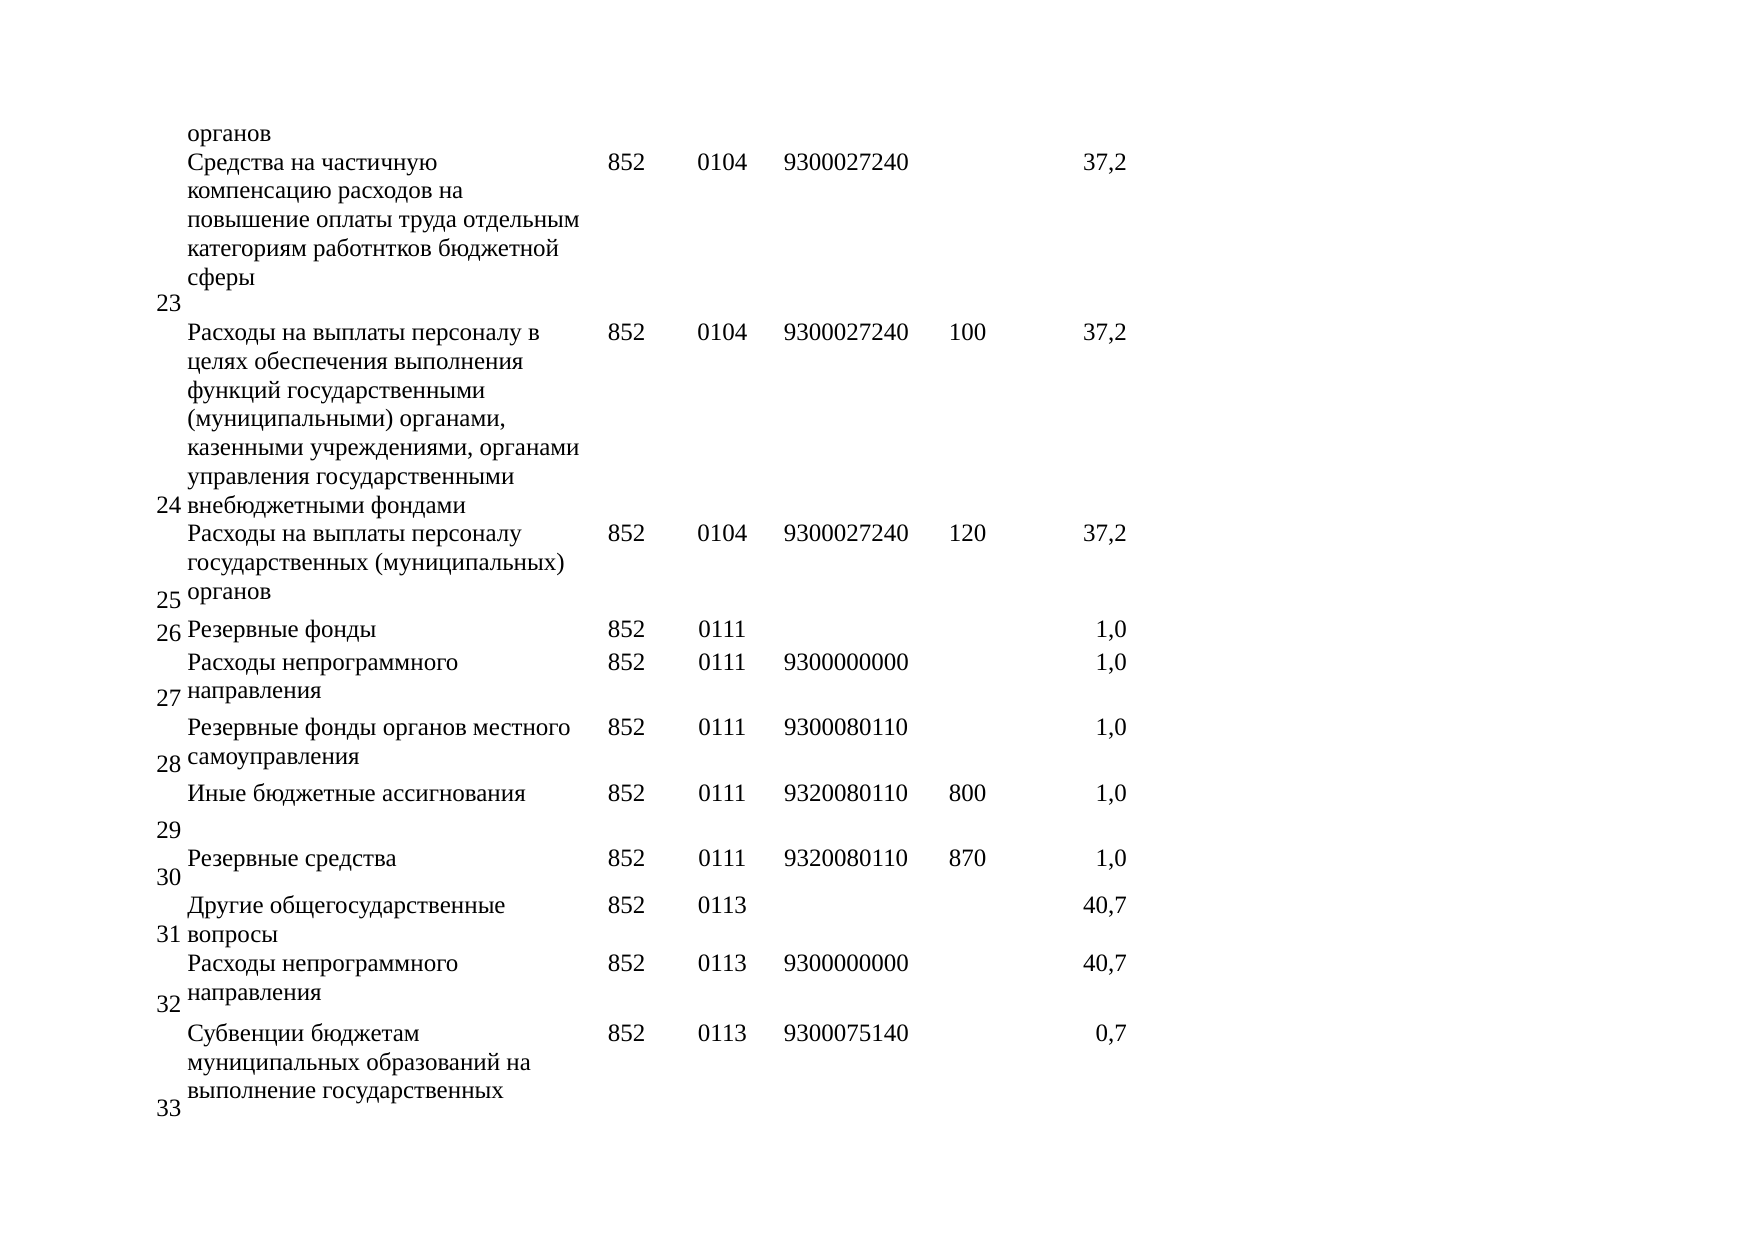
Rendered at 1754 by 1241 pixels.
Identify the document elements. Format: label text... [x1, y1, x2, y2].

table_cell 0113 [669, 948, 775, 1018]
table_cell 1,0 [1018, 712, 1130, 778]
table_cell 32 [115, 948, 184, 1018]
table_cell 870 [917, 844, 1017, 890]
table_cell 0113 [669, 890, 775, 948]
table_cell 0111 [669, 712, 775, 778]
table_cell 37,2 [1018, 317, 1130, 518]
table_cell Расходы на выплаты персоналу в целях обеспечения выполнения функций государственными (муниципальными) органами, казенными учреждениями, органами управления государственными внебюджетными фондами [184, 317, 583, 518]
table_cell Иные бюджетные ассигнования [184, 778, 583, 843]
table_cell [917, 1018, 1017, 1122]
table_cell 120 [917, 519, 1017, 614]
table_cell Субвенции бюджетам муниципальных образований на выполнение государственных [184, 1018, 583, 1122]
table_cell [584, 118, 669, 147]
table_cell Резервные фонды [184, 614, 583, 647]
table_cell [775, 890, 917, 948]
table_cell 852 [584, 614, 669, 647]
table_cell 33 [115, 1018, 184, 1122]
table_cell 100 [917, 317, 1017, 518]
table_cell [115, 118, 184, 147]
table_cell 9320080110 [775, 778, 917, 843]
table_cell 0,7 [1018, 1018, 1130, 1122]
table_cell 852 [584, 948, 669, 1018]
table_cell [917, 712, 1017, 778]
table_cell 37,2 [1018, 519, 1130, 614]
table_cell [917, 118, 1017, 147]
table_cell 9320080110 [775, 844, 917, 890]
table_cell 40,7 [1018, 890, 1130, 948]
table_cell [917, 614, 1017, 647]
table_cell [917, 147, 1017, 317]
table_cell 9300027240 [775, 147, 917, 317]
table_cell 0104 [669, 317, 775, 518]
table_cell [669, 118, 775, 147]
table_cell 29 [115, 778, 184, 843]
table_cell Расходы непрограммного направления [184, 948, 583, 1018]
table_cell [917, 890, 1017, 948]
table_cell 0111 [669, 614, 775, 647]
table_cell 30 [115, 844, 184, 890]
table_cell 800 [917, 778, 1017, 843]
table_cell 9300000000 [775, 948, 917, 1018]
table_cell 9300000000 [775, 647, 917, 712]
table_cell Резервные средства [184, 844, 583, 890]
table_cell 9300027240 [775, 317, 917, 518]
table_cell 852 [584, 147, 669, 317]
table_cell Расходы непрограммного направления [184, 647, 583, 712]
table_cell Резервные фонды органов местного самоуправления [184, 712, 583, 778]
table_cell 31 [115, 890, 184, 948]
table_cell [917, 948, 1017, 1018]
table_cell 27 [115, 647, 184, 712]
table_cell 23 [115, 147, 184, 317]
table_cell 9300080110 [775, 712, 917, 778]
table_cell 0111 [669, 844, 775, 890]
table_cell 852 [584, 778, 669, 843]
table_cell 26 [115, 614, 184, 647]
table_cell 0111 [669, 778, 775, 843]
table_cell 1,0 [1018, 614, 1130, 647]
table_cell 852 [584, 519, 669, 614]
table_cell 0111 [669, 647, 775, 712]
table_cell 28 [115, 712, 184, 778]
table_cell [1018, 118, 1130, 147]
table_cell 25 [115, 519, 184, 614]
table_cell 0113 [669, 1018, 775, 1122]
table_cell [775, 614, 917, 647]
table_cell 37,2 [1018, 147, 1130, 317]
table_cell 0104 [669, 147, 775, 317]
table_cell [917, 647, 1017, 712]
table_cell 24 [115, 317, 184, 518]
table_cell 852 [584, 1018, 669, 1122]
table_cell органов [184, 118, 583, 147]
table_cell 9300027240 [775, 519, 917, 614]
table_cell Другие общегосударственные вопросы [184, 890, 583, 948]
table_cell 852 [584, 890, 669, 948]
table_cell Расходы на выплаты персоналу государственных (муниципальных) органов [184, 519, 583, 614]
table_cell 852 [584, 647, 669, 712]
table_cell 852 [584, 317, 669, 518]
table_cell 40,7 [1018, 948, 1130, 1018]
table_cell Средства на частичную компенсацию расходов на повышение оплаты труда отдельным категориям работнтков бюджетной сферы [184, 147, 583, 317]
table_cell 1,0 [1018, 844, 1130, 890]
table_cell 9300075140 [775, 1018, 917, 1122]
table_cell 852 [584, 844, 669, 890]
table_cell 0104 [669, 519, 775, 614]
table_cell 1,0 [1018, 778, 1130, 843]
table_cell 1,0 [1018, 647, 1130, 712]
table_cell 852 [584, 712, 669, 778]
table_cell [775, 118, 917, 147]
